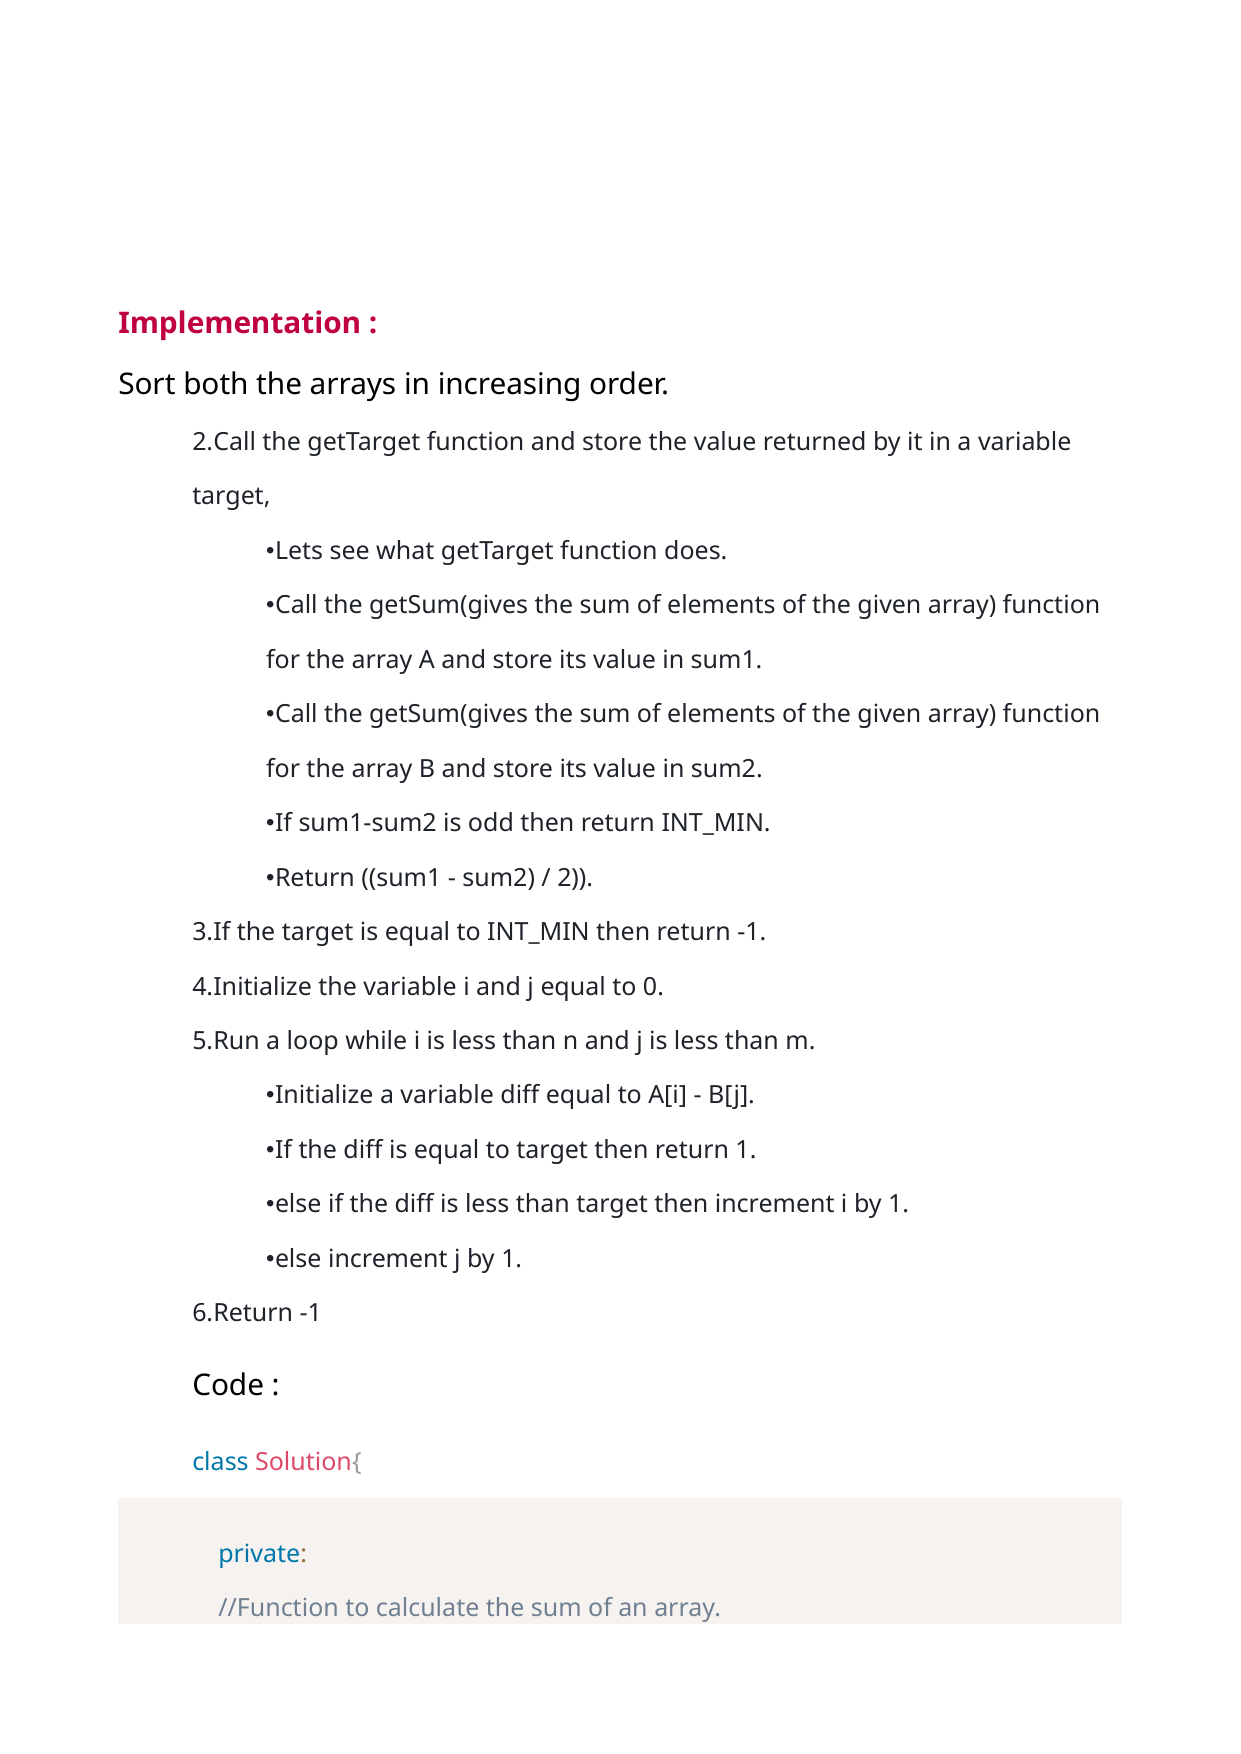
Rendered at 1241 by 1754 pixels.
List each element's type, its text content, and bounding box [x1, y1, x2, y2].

list Return -1 [118, 1295, 1122, 1329]
list If the target is equal to INT_MIN then return -1. [118, 914, 1122, 948]
text Sort both the arrays in increasing order. [118, 362, 1122, 403]
list else increment j by 1. [118, 1241, 1122, 1274]
text Implementation : [118, 301, 1122, 342]
list Run a loop while i is less than n and j is less than m. [118, 1023, 1122, 1057]
list If sum1-sum2 is odd then return INT_MIN. [118, 805, 1122, 839]
list Call the getSum(gives the sum of elements of the given array) function for the array B and store its value in sum2. [118, 696, 1122, 784]
text private: [118, 1536, 1122, 1569]
list Initialize a variable diff equal to A[i] - B[j]. [118, 1077, 1122, 1111]
text //Function to calculate the sum of an array. [118, 1590, 1122, 1624]
list else if the diff is less than target then increment i by 1. [118, 1186, 1122, 1220]
list Initialize the variable i and j equal to 0. [118, 968, 1122, 1002]
list Return ((sum1 - sum2) / 2)). [118, 859, 1122, 893]
list Lets see what getTarget function does. [118, 532, 1122, 566]
list class Solution{ [118, 1443, 1122, 1477]
list Code : [118, 1364, 1122, 1404]
list Call the getSum(gives the sum of elements of the given array) function for the array A and store its value in sum1. [118, 587, 1122, 675]
list If the diff is equal to target then return 1. [118, 1132, 1122, 1166]
list Call the getTarget function and store the value returned by it in a variable target, [118, 423, 1122, 512]
